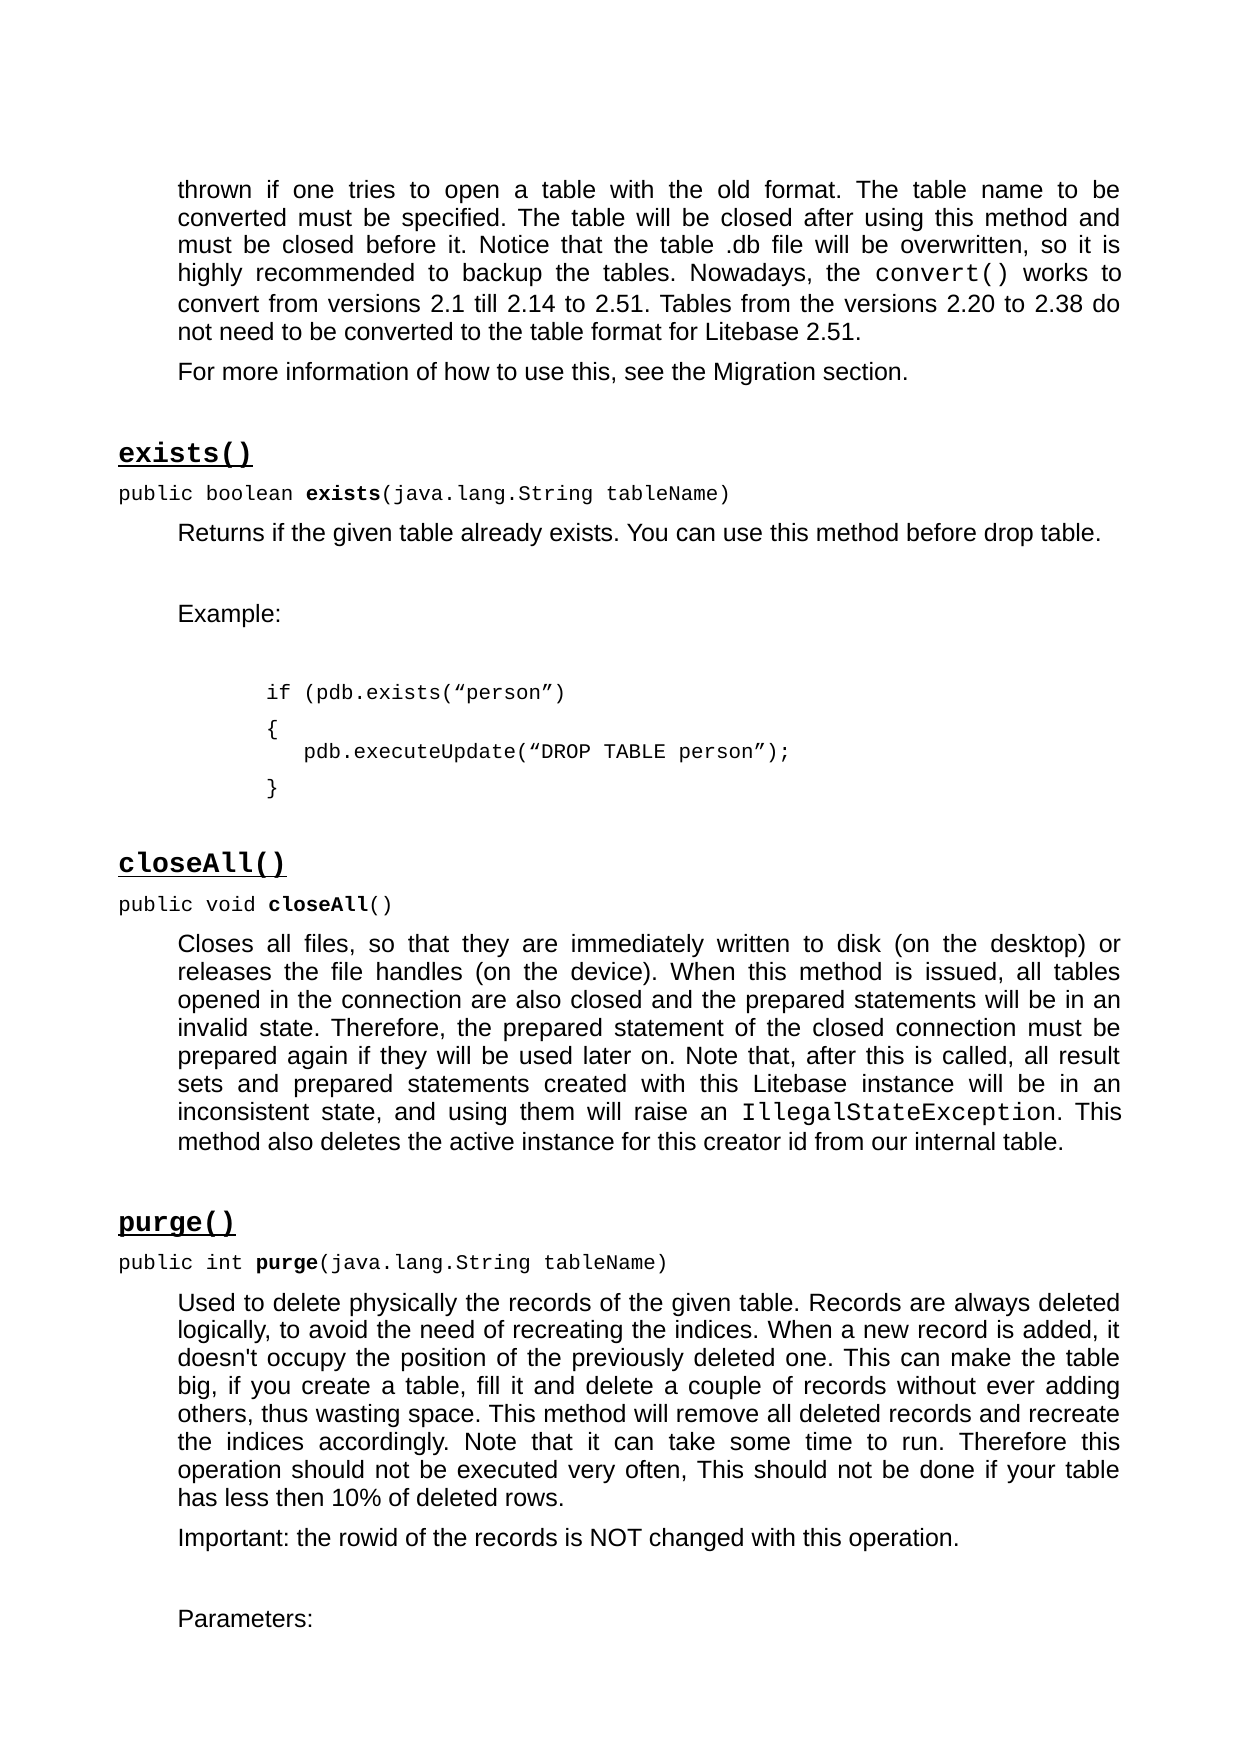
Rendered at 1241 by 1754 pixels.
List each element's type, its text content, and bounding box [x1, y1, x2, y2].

text } [118, 777, 1122, 801]
list Used to delete physically the records of the given table. Records are always deleted logically, to avoid the need of recreating the indices. When a new record is added, it doesn't occupy the position of the previously deleted one. This can make the table big, if you create a table, fill it and delete a couple of records without ever adding others, thus wasting space. This method will remove all deleted records and recreate the indices accordingly. Note that it can take some time to run. Therefore this operation should not be executed very often, This should not be done if your table has less then 10% of deleted rows. [177, 1288, 1122, 1512]
list Example: [177, 599, 1122, 627]
text public int purge(java.lang.String tableName) [118, 1252, 1122, 1276]
text public void closeAll() [118, 894, 1122, 917]
text if (pdb.exists(“person”) [118, 680, 1122, 705]
subtitle Parameters: [177, 1605, 1122, 1633]
text public boolean exists(java.lang.String tableName) [118, 483, 1122, 507]
list For more information of how to use this, see the Migration section. [177, 358, 1122, 386]
subtitle closeAll() [118, 849, 1122, 881]
text { pdb.executeUpdate(“DROP TABLE person”); [118, 718, 1122, 765]
list thrown if one tries to open a table with the old format. The table name to be converted must be specified. The table will be closed after using this method and must be closed before it. Notice that the table .db file will be overwritten, so it is highly recommended to backup the tables. Nowadays, the convert() works to convert from versions 2.1 till 2.14 to 2.51. Tables from the versions 2.20 to 2.38 do not need to be converted to the table format for Litebase 2.51. [177, 176, 1122, 345]
subtitle purge() [118, 1208, 1122, 1240]
list Important: the rowid of the records is NOT changed with this operation. [177, 1524, 1122, 1552]
list Closes all files, so that they are immediately written to disk (on the desktop) or releases the file handles (on the device). When this method is issued, all tables opened in the connection are also closed and the prepared statements will be in an invalid state. Therefore, the prepared statement of the closed connection must be prepared again if they will be used later on. Note that, after this is called, all result sets and prepared statements created with this Litebase instance will be in an inconsistent state, and using them will raise an IllegalStateException. This method also deletes the active instance for this creator id from our internal table. [177, 930, 1122, 1155]
subtitle exists() [118, 439, 1122, 471]
list Returns if the given table already exists. You can use this method before drop table. [177, 519, 1122, 547]
